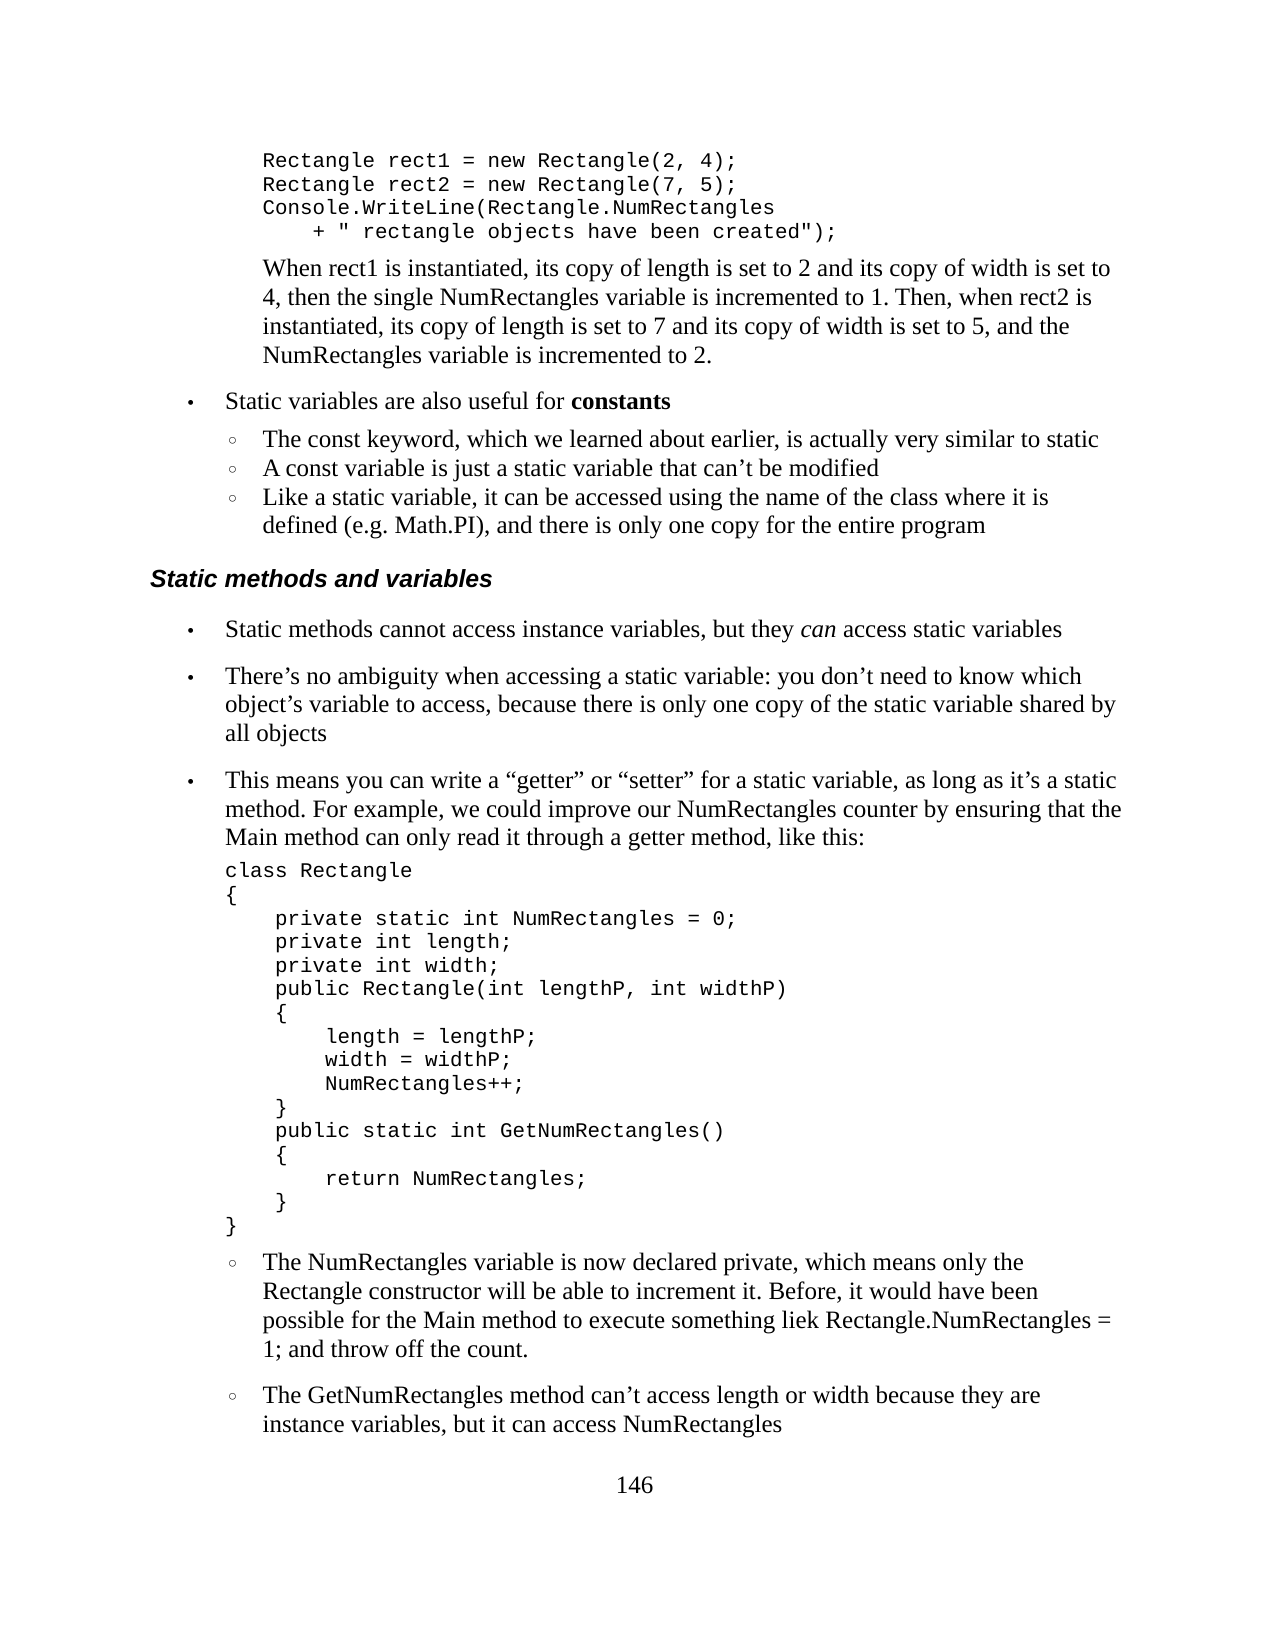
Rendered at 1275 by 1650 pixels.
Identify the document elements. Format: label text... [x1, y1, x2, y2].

list public Rectangle(int lengthP, int widthP) [187, 978, 1125, 1002]
list Static methods cannot access instance variables, but they can access static variables [187, 614, 1125, 643]
list NumRectangles++; [187, 1073, 1125, 1097]
list The GetNumRectangles method can’t access length or width because they are instance variables, but it can access NumRectangles [225, 1380, 1125, 1438]
list length = lengthP; [187, 1026, 1125, 1049]
list This means you can write a “getter” or “setter” for a static variable, as long as it’s a static method. For example, we could improve our NumRectangles counter by ensuring that the Main method can only read it through a getter method, like this: [187, 765, 1125, 851]
list { [187, 1144, 1125, 1168]
list width = widthP; [187, 1049, 1125, 1073]
list private static int NumRectangles = 0; [187, 907, 1125, 931]
list When rect1 is instantiated, its copy of length is set to 2 and its copy of width is set to 4, then the single NumRectangles variable is incremented to 1. Then, when rect2 is instantiated, its copy of length is set to 7 and its copy of width is set to 5, and the NumRectangles variable is incremented to 2. [225, 253, 1125, 368]
list return NumRectangles; [187, 1168, 1125, 1191]
list The NumRectangles variable is now declared private, which means only the Rectangle constructor will be able to increment it. Before, it would have been possible for the Main method to execute something liek Rectangle.NumRectangles = 1; and throw off the count. [225, 1247, 1125, 1362]
list } [187, 1191, 1125, 1215]
list Rectangle rect1 = new Rectangle(2, 4); [225, 150, 1125, 174]
list A const variable is just a static variable that can’t be modified [225, 453, 1125, 482]
list Static variables are also useful for constants [187, 386, 1125, 415]
list + " rectangle objects have been created"); [225, 221, 1125, 244]
list } [187, 1097, 1125, 1120]
list Console.WriteLine(Rectangle.NumRectangles [225, 197, 1125, 221]
list Rectangle rect2 = new Rectangle(7, 5); [225, 174, 1125, 197]
list private int length; [187, 931, 1125, 955]
list The const keyword, which we learned about earlier, is actually very similar to static [225, 424, 1125, 453]
list { [187, 884, 1125, 907]
list private int width; [187, 955, 1125, 978]
list There’s no ambiguity when accessing a static variable: you don’t need to know which object’s variable to access, because there is only one copy of the static variable shared by all objects [187, 661, 1125, 747]
list { [187, 1002, 1125, 1026]
list Like a static variable, it can be accessed using the name of the class where it is defined (e.g. Math.PI), and there is only one copy for the entire program [225, 482, 1125, 539]
list class Rectangle [187, 860, 1125, 884]
list public static int GetNumRectangles() [187, 1120, 1125, 1144]
list } [187, 1215, 1125, 1238]
subtitle Static methods and variables [150, 564, 1125, 593]
